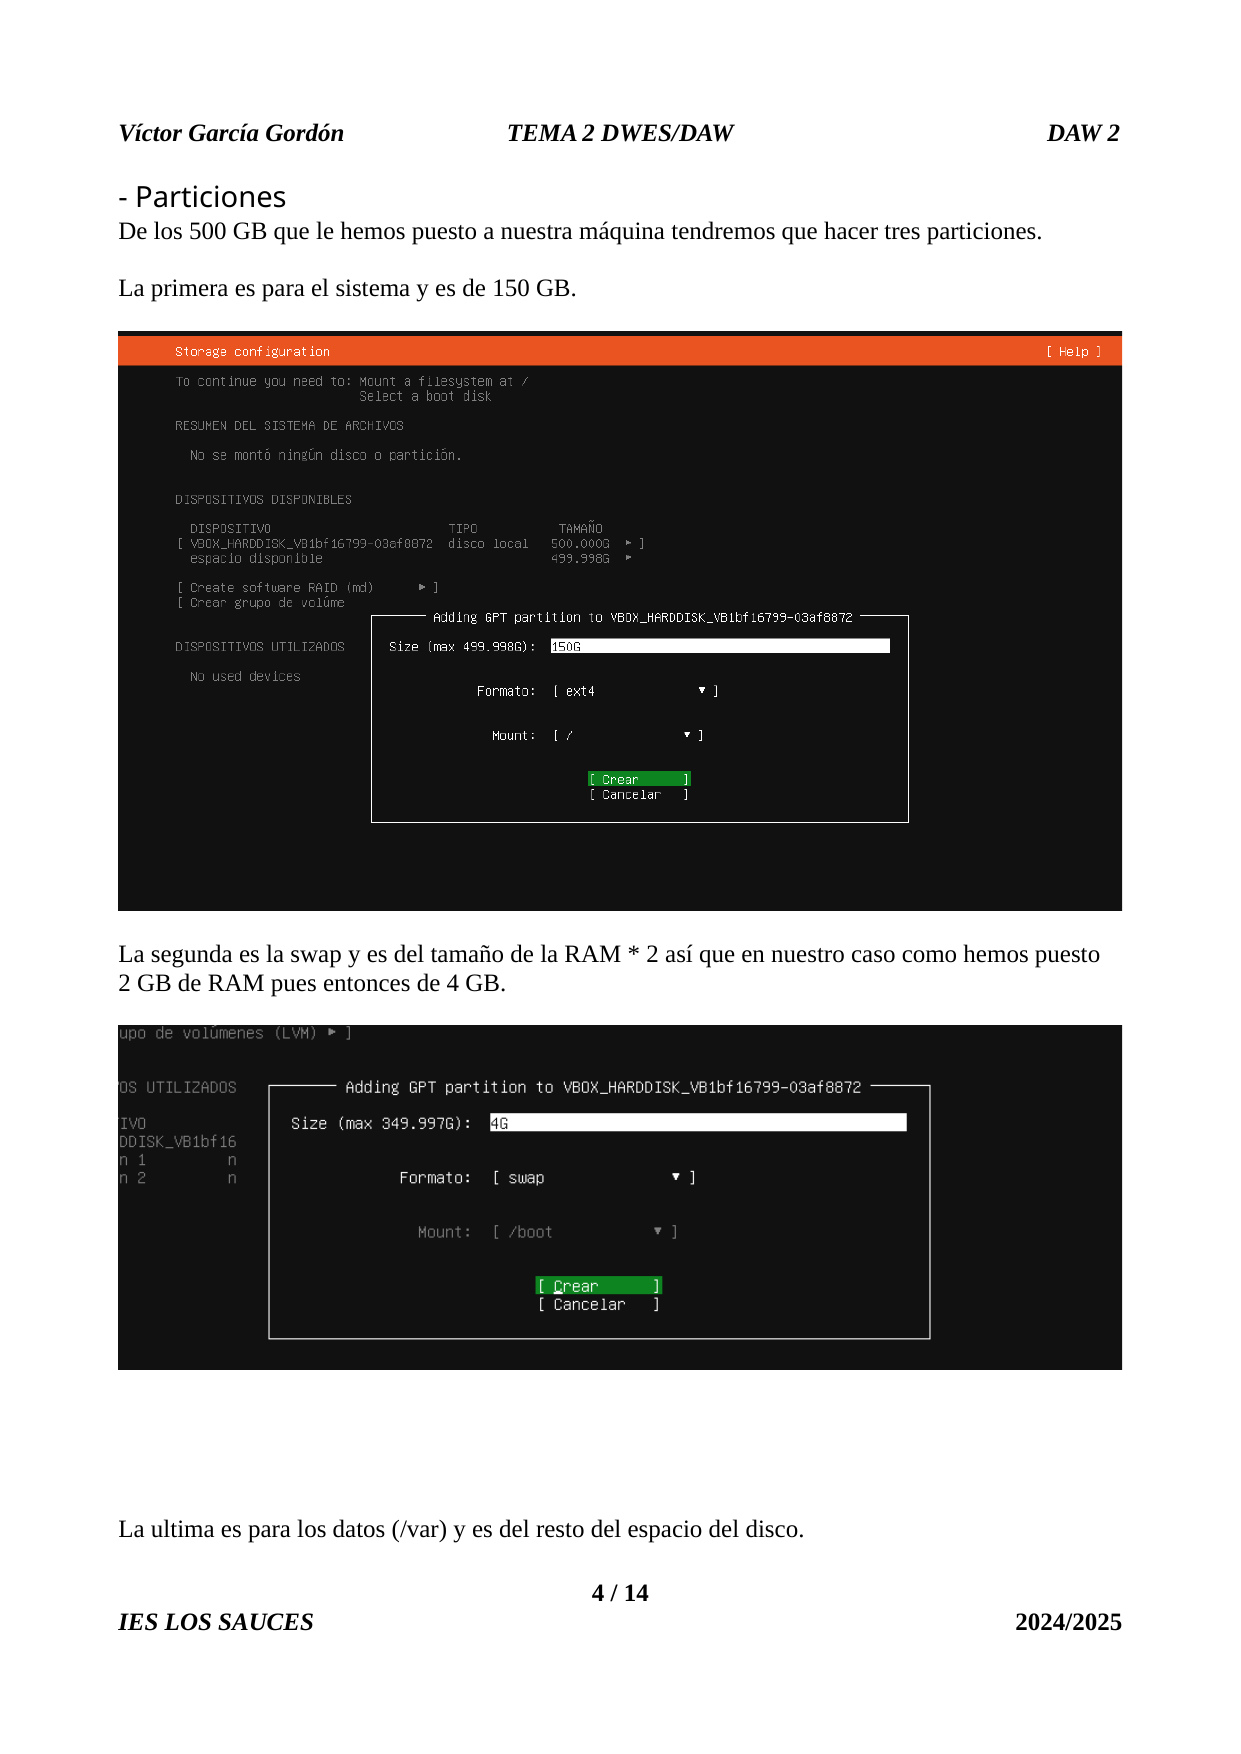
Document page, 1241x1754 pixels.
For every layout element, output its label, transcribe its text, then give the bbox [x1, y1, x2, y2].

picture [118, 331, 1123, 911]
text La segunda es la swap y es del tamaño de la RAM * 2 así que en nuestro caso como hemos puesto [118, 939, 1122, 968]
text La ultima es para los datos (/var) y es del resto del espacio del disco. [118, 1514, 1122, 1542]
text La primera es para el sistema y es de 150 GB. [118, 273, 1122, 302]
text 2 GB de RAM pues entonces de 4 GB. [118, 968, 1122, 996]
picture [118, 1025, 1123, 1370]
text De los 500 GB que le hemos puesto a nuestra máquina tendremos que hacer tres particiones. [118, 216, 1122, 245]
text - Particiones [118, 176, 1122, 216]
